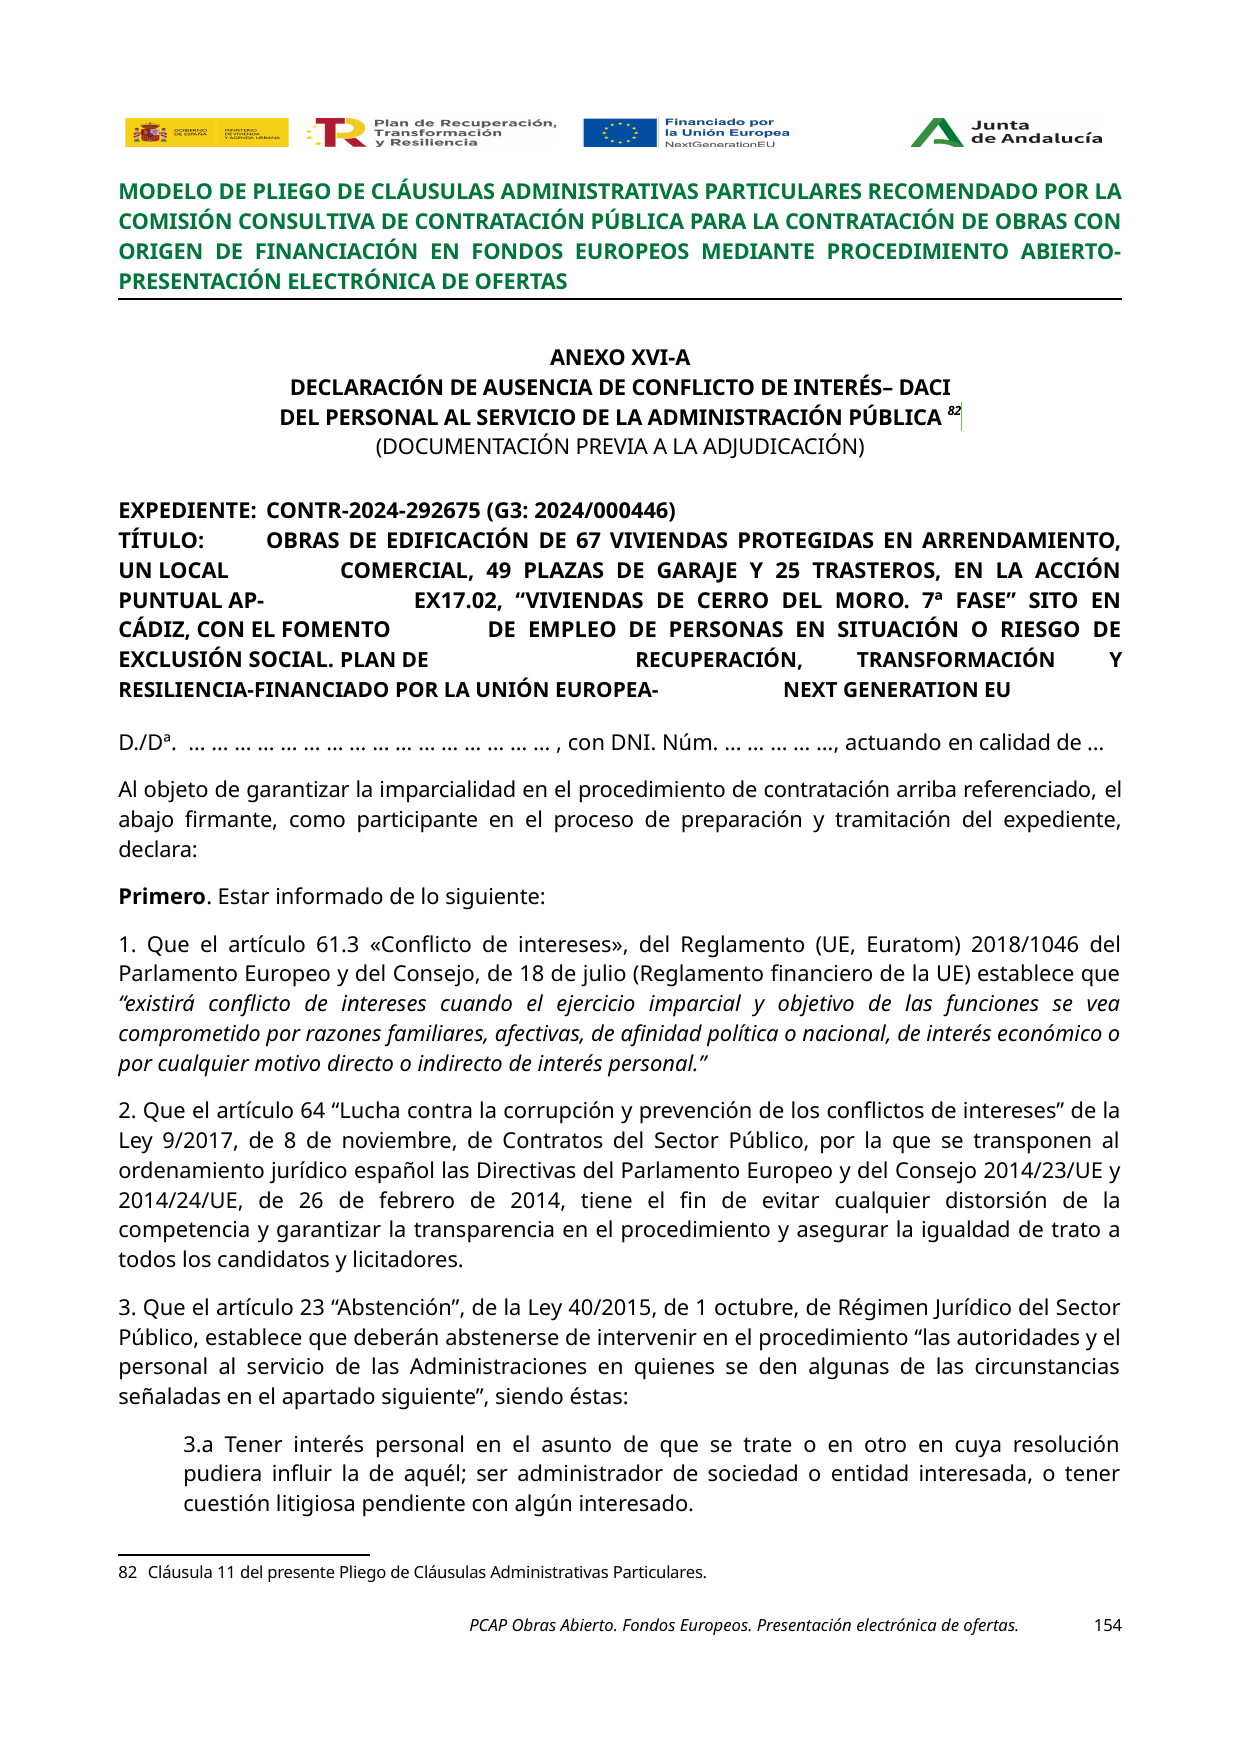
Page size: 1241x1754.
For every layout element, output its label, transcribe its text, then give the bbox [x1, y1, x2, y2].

text DECLARACIÓN DE AUSENCIA DE CONFLICTO DE INTERÉS– DACI [118, 372, 1122, 402]
text TÍTULO: OBRAS DE EDIFICACIÓN DE 67 VIVIENDAS PROTEGIDAS EN ARRENDAMIENTO, UN LOCAL COMERCIAL, 49 PLAZAS DE GARAJE Y 25 TRASTEROS, EN LA ACCIÓN PUNTUAL AP- EX17.02, “VIVIENDAS DE CERRO DEL MORO. 7ª FASE” SITO EN CÁDIZ, CON EL FOMENTO DE EMPLEO DE PERSONAS EN SITUACIÓN O RIESGO DE EXCLUSIÓN SOCIAL. PLAN DE RECUPERACIÓN, TRANSFORMACIÓN Y RESILIENCIA-FINANCIADO POR LA UNIÓN EUROPEA- NEXT GENERATION EU [118, 525, 1122, 704]
text Cláusula 11 del presente Pliego de Cláusulas Administrativas Particulares. [118, 1561, 1122, 1584]
text 3.a Tener interés personal en el asunto de que se trate o en otro en cuya resolución pudiera influir la de aquél; ser administrador de sociedad o entidad interesada, o tener cuestión litigiosa pendiente con algún interesado. [183, 1428, 1122, 1518]
picture [125, 118, 289, 147]
text 2. Que el artículo 64 “Lucha contra la corrupción y prevención de los conflictos de intereses” de la Ley 9/2017, de 8 de noviembre, de Contratos del Sector Público, por la que se transponen al ordenamiento jurídico español las Directivas del Parlamento Europeo y del Consejo 2014/23/UE y 2014/24/UE, de 26 de febrero de 2014, tiene el fin de evitar cualquier distorsión de la competencia y garantizar la transparencia en el procedimiento y asegurar la igualdad de trato a todos los candidatos y licitadores. [118, 1095, 1122, 1274]
picture [910, 118, 1104, 147]
text DEL PERSONAL AL SERVICIO DE LA ADMINISTRACIÓN PÚBLICA [118, 402, 1122, 431]
text MODELO DE PLIEGO DE CLÁUSULAS ADMINISTRATIVAS PARTICULARES RECOMENDADO POR LA COMISIÓN CONSULTIVA DE CONTRATACIÓN PÚBLICA PARA LA CONTRATACIÓN DE OBRAS CON ORIGEN DE FINANCIACIÓN EN FONDOS EUROPEOS MEDIANTE PROCEDIMIENTO ABIERTO- PRESENTACIÓN ELECTRÓNICA DE OFERTAS [118, 176, 1122, 298]
text (DOCUMENTACIÓN PREVIA A LA ADJUDICACIÓN) [118, 431, 1122, 461]
picture [582, 118, 793, 147]
text Al objeto de garantizar la imparcialidad en el procedimiento de contratación arriba referenciado, el abajo firmante, como participante en el proceso de preparación y tramitación del expediente, declara: [118, 774, 1122, 863]
text D./Dª. … … … … … … … … … … … … … … … … , con DNI. Núm. … … … … …, actuando en calidad de … [118, 726, 1122, 756]
picture [305, 118, 557, 147]
text 3. Que el artículo 23 “Abstención”, de la Ley 40/2015, de 1 octubre, de Régimen Jurídico del Sector Público, establece que deberán abstenerse de intervenir en el procedimiento “las autoridades y el personal al servicio de las Administraciones en quienes se den algunas de las circunstancias señaladas en el apartado siguiente”, siendo éstas: [118, 1292, 1122, 1411]
text Primero. Estar informado de lo siguiente: [118, 881, 1122, 911]
text 1. Que el artículo 61.3 «Conflicto de intereses», del Reglamento (UE, Euratom) 2018/1046 del Parlamento Europeo y del Consejo, de 18 de julio (Reglamento financiero de la UE) establece que “existirá conflicto de intereses cuando el ejercicio imparcial y objetivo de las funciones se vea comprometido por razones familiares, afectivas, de afinidad política o nacional, de interés económico o por cualquier motivo directo o indirecto de interés personal.” [118, 928, 1122, 1077]
text ANEXO XVI-A [118, 342, 1122, 372]
text EXPEDIENTE: CONTR-2024-292675 (G3: 2024/000446) [118, 495, 1122, 525]
